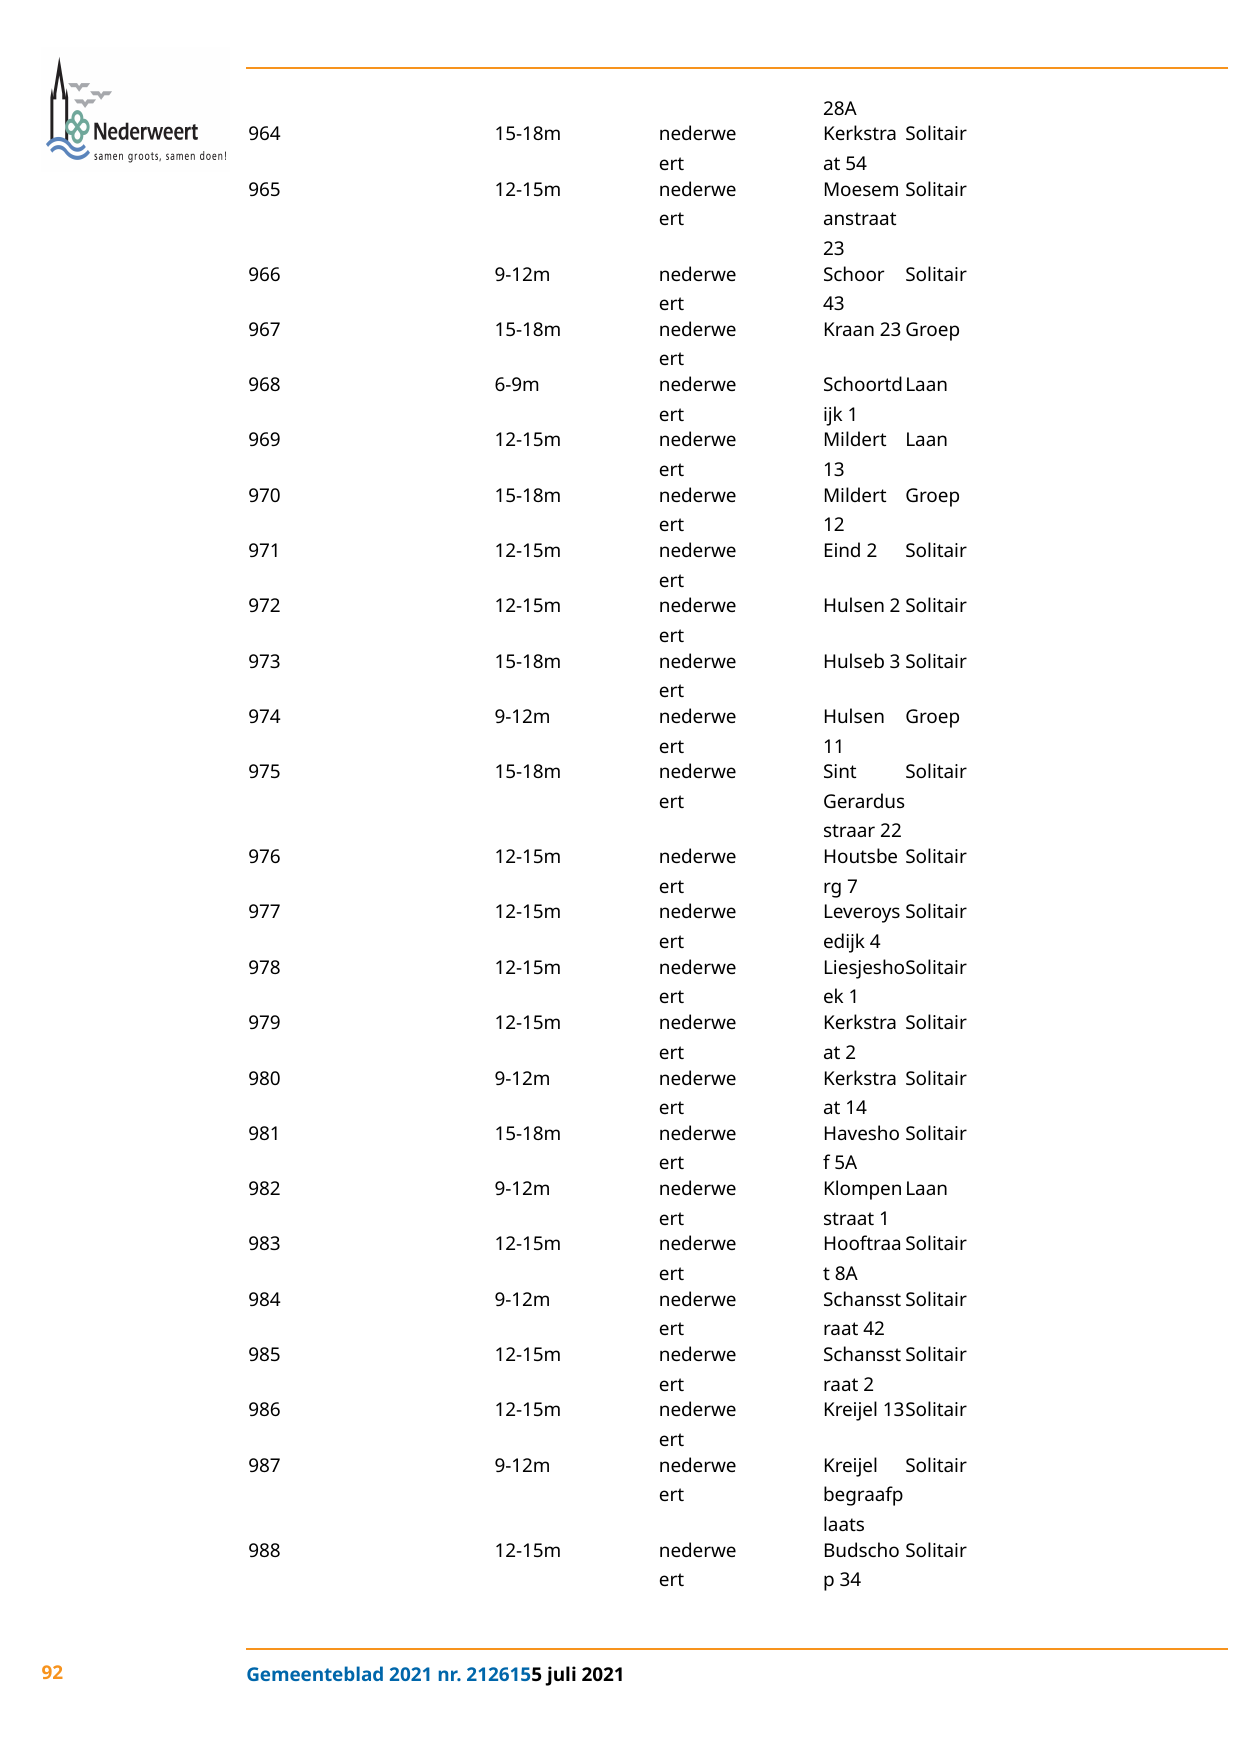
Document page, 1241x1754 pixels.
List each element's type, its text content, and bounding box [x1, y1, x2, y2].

table_cell [494, 95, 577, 121]
table_cell nederweert [659, 593, 741, 648]
table_cell [1069, 1009, 1152, 1065]
table_cell Solitair [905, 176, 987, 261]
table_cell [1069, 899, 1152, 954]
table_cell [412, 703, 494, 758]
table_cell 9-12m [494, 1175, 577, 1231]
table_cell Budschop 34 [823, 1537, 905, 1592]
table_cell [987, 899, 1069, 954]
table_cell 981 [248, 1120, 330, 1175]
table_cell nederweert [659, 1175, 741, 1231]
table_cell [741, 703, 823, 758]
table_cell [330, 1397, 412, 1452]
table_cell 982 [248, 1175, 330, 1231]
table_cell 980 [248, 1065, 330, 1120]
table_cell 15-18m [494, 1120, 577, 1175]
table_cell 12-15m [494, 176, 577, 261]
table_cell Solitair [905, 261, 987, 316]
table_cell [412, 121, 494, 176]
table_cell [330, 1231, 412, 1286]
table_cell [741, 648, 823, 703]
table_cell 970 [248, 482, 330, 537]
table_cell Solitair [905, 1452, 987, 1537]
table_cell 986 [248, 1397, 330, 1452]
table_cell Liesjeshoek 1 [823, 954, 905, 1009]
table_cell Klompenstraat 1 [823, 1175, 905, 1231]
table_cell [330, 648, 412, 703]
table_cell [987, 1341, 1069, 1397]
table_cell [577, 1537, 659, 1592]
table_cell [741, 95, 823, 121]
table_cell [987, 316, 1069, 371]
table_cell Schoortdijk 1 [823, 371, 905, 427]
table_cell [741, 427, 823, 482]
table_cell Solitair [905, 1009, 987, 1065]
table_cell Hooftraat 8A [823, 1231, 905, 1286]
table_cell Kerkstraat 54 [823, 121, 905, 176]
table_cell [412, 593, 494, 648]
table_cell [577, 954, 659, 1009]
table_cell nederweert [659, 759, 741, 843]
table_cell 12-15m [494, 1537, 577, 1592]
table_cell [741, 1397, 823, 1452]
table_cell [1069, 316, 1152, 371]
table_cell [987, 1175, 1069, 1231]
table_cell [577, 593, 659, 648]
table_cell [741, 537, 823, 593]
table_cell [1069, 482, 1152, 537]
table_cell [741, 176, 823, 261]
table_cell [577, 899, 659, 954]
table_cell [987, 1537, 1069, 1592]
table_cell 976 [248, 844, 330, 899]
table_cell [577, 1120, 659, 1175]
table_cell Solitair [905, 593, 987, 648]
table_cell 28A [823, 95, 905, 121]
table_cell nederweert [659, 1537, 741, 1592]
picture [41, 47, 231, 172]
table_cell 12-15m [494, 1009, 577, 1065]
table_cell Solitair [905, 648, 987, 703]
table_cell 15-18m [494, 648, 577, 703]
table_cell [577, 1065, 659, 1120]
table_cell [987, 954, 1069, 1009]
table_cell [741, 371, 823, 427]
table_cell [412, 537, 494, 593]
table_cell [741, 593, 823, 648]
table_cell [987, 1286, 1069, 1341]
table_cell [577, 427, 659, 482]
table_cell [1069, 1397, 1152, 1452]
table_cell [577, 1397, 659, 1452]
table_cell [741, 1231, 823, 1286]
table_cell 969 [248, 427, 330, 482]
table_cell nederweert [659, 121, 741, 176]
table_cell nederweert [659, 703, 741, 758]
table_cell [1069, 954, 1152, 1009]
table_cell [577, 648, 659, 703]
table_cell [330, 482, 412, 537]
table_cell [330, 261, 412, 316]
table_cell [577, 121, 659, 176]
table_cell [987, 648, 1069, 703]
table_cell [987, 176, 1069, 261]
table_cell [330, 1175, 412, 1231]
table_cell [412, 176, 494, 261]
table_cell 964 [248, 121, 330, 176]
table_cell [412, 759, 494, 843]
table_cell Kreijel begraafplaats [823, 1452, 905, 1537]
table_cell [1069, 844, 1152, 899]
table_cell Solitair [905, 1286, 987, 1341]
table_cell Solitair [905, 1397, 987, 1452]
table_cell [412, 1452, 494, 1537]
table_cell 971 [248, 537, 330, 593]
table_cell [330, 537, 412, 593]
table_cell Houtsberg 7 [823, 844, 905, 899]
table_cell Laan [905, 371, 987, 427]
table_cell [987, 482, 1069, 537]
table_cell [1069, 1120, 1152, 1175]
table_cell [330, 176, 412, 261]
table_cell 9-12m [494, 261, 577, 316]
table_cell [987, 759, 1069, 843]
table_cell 985 [248, 1341, 330, 1397]
table_cell [741, 1452, 823, 1537]
table_cell Solitair [905, 1065, 987, 1120]
table_cell [577, 537, 659, 593]
table_cell nederweert [659, 427, 741, 482]
table_cell [987, 1231, 1069, 1286]
table_cell [987, 537, 1069, 593]
table_cell [330, 1120, 412, 1175]
table_cell [577, 1009, 659, 1065]
table_cell [741, 1537, 823, 1592]
table_cell 12-15m [494, 427, 577, 482]
table_cell [577, 261, 659, 316]
table_cell Mildert 12 [823, 482, 905, 537]
table_cell [1069, 537, 1152, 593]
table_cell Groep [905, 703, 987, 758]
table_cell [1069, 121, 1152, 176]
table_cell 15-18m [494, 482, 577, 537]
table_cell Mildert 13 [823, 427, 905, 482]
table_cell nederweert [659, 954, 741, 1009]
table_cell Solitair [905, 1537, 987, 1592]
table_cell [412, 95, 494, 121]
table_cell [1069, 648, 1152, 703]
table_cell [1069, 371, 1152, 427]
table_cell 6-9m [494, 371, 577, 427]
table_cell [412, 1065, 494, 1120]
table_cell [741, 844, 823, 899]
table_cell Solitair [905, 121, 987, 176]
table_cell Laan [905, 1175, 987, 1231]
table_cell 984 [248, 1286, 330, 1341]
table_cell [577, 844, 659, 899]
table_cell Solitair [905, 537, 987, 593]
table_cell [987, 1120, 1069, 1175]
table_cell Solitair [905, 844, 987, 899]
table_cell Leveroysedijk 4 [823, 899, 905, 954]
table_cell [330, 1452, 412, 1537]
table_cell 9-12m [494, 1286, 577, 1341]
table_cell nederweert [659, 1341, 741, 1397]
table_cell 965 [248, 176, 330, 261]
table_cell 983 [248, 1231, 330, 1286]
table_cell [987, 1397, 1069, 1452]
table_cell Solitair [905, 759, 987, 843]
table_cell [412, 954, 494, 1009]
table_cell nederweert [659, 1397, 741, 1452]
table_cell [741, 1175, 823, 1231]
table_cell Solitair [905, 954, 987, 1009]
table_cell [330, 427, 412, 482]
table_cell [1069, 1065, 1152, 1120]
table_cell 12-15m [494, 593, 577, 648]
table_cell nederweert [659, 261, 741, 316]
table_cell 12-15m [494, 537, 577, 593]
table_cell [987, 1452, 1069, 1537]
table_cell [330, 1286, 412, 1341]
table_cell [1069, 427, 1152, 482]
table_cell [577, 95, 659, 121]
table_cell nederweert [659, 844, 741, 899]
table_cell [412, 1286, 494, 1341]
table_cell [987, 427, 1069, 482]
table_cell [1069, 261, 1152, 316]
table_cell [577, 482, 659, 537]
table_cell [741, 1286, 823, 1341]
table_cell [741, 899, 823, 954]
table_cell [1069, 1231, 1152, 1286]
table_cell [659, 95, 741, 121]
table_cell [412, 648, 494, 703]
table_cell Solitair [905, 899, 987, 954]
table_cell [330, 1341, 412, 1397]
table_cell 12-15m [494, 844, 577, 899]
table_cell [1069, 593, 1152, 648]
table_cell Schoor 43 [823, 261, 905, 316]
table_cell [1069, 1286, 1152, 1341]
table_cell [1069, 95, 1152, 121]
table_cell 12-15m [494, 954, 577, 1009]
table_cell [412, 844, 494, 899]
table_cell [412, 427, 494, 482]
table_cell [412, 1341, 494, 1397]
table_cell 973 [248, 648, 330, 703]
table_cell 972 [248, 593, 330, 648]
table_cell [577, 1175, 659, 1231]
table_cell [330, 593, 412, 648]
table_cell [412, 1397, 494, 1452]
table_cell [577, 1341, 659, 1397]
table_cell [412, 482, 494, 537]
table_cell [330, 121, 412, 176]
table_cell [577, 176, 659, 261]
table_cell [1069, 759, 1152, 843]
table_cell 979 [248, 1009, 330, 1065]
table_cell 9-12m [494, 703, 577, 758]
table_cell 967 [248, 316, 330, 371]
table_cell nederweert [659, 899, 741, 954]
table_cell [412, 1231, 494, 1286]
table_cell [412, 1537, 494, 1592]
table_cell [741, 1341, 823, 1397]
table_cell nederweert [659, 482, 741, 537]
table_cell 968 [248, 371, 330, 427]
table_cell Hulsen 11 [823, 703, 905, 758]
table_cell [330, 759, 412, 843]
table_cell [577, 759, 659, 843]
table_cell [741, 261, 823, 316]
table_cell 9-12m [494, 1065, 577, 1120]
table_cell [987, 1065, 1069, 1120]
table_cell [330, 1537, 412, 1592]
table_cell nederweert [659, 176, 741, 261]
table_cell [1069, 1537, 1152, 1592]
table_cell 15-18m [494, 759, 577, 843]
table_cell [741, 316, 823, 371]
table_cell [330, 1065, 412, 1120]
table_cell nederweert [659, 648, 741, 703]
table_cell [1069, 1452, 1152, 1537]
table_cell [412, 1009, 494, 1065]
table_cell 12-15m [494, 1231, 577, 1286]
table_cell Groep [905, 316, 987, 371]
table_cell [905, 95, 987, 121]
table_cell 966 [248, 261, 330, 316]
table_cell 15-18m [494, 316, 577, 371]
table_cell [248, 95, 330, 121]
table_cell [330, 371, 412, 427]
table_cell Solitair [905, 1341, 987, 1397]
table_cell [987, 593, 1069, 648]
table_cell nederweert [659, 1231, 741, 1286]
table_cell Solitair [905, 1120, 987, 1175]
table_cell 977 [248, 899, 330, 954]
table_cell [987, 844, 1069, 899]
table_cell [1069, 176, 1152, 261]
table_cell [741, 482, 823, 537]
table_cell 12-15m [494, 1341, 577, 1397]
table_cell nederweert [659, 1009, 741, 1065]
table_cell [987, 1009, 1069, 1065]
table_cell [330, 899, 412, 954]
table_cell [412, 371, 494, 427]
table_cell [330, 703, 412, 758]
table_cell [412, 899, 494, 954]
table_cell [330, 316, 412, 371]
table_cell [412, 1175, 494, 1231]
table_cell [577, 371, 659, 427]
table_cell 987 [248, 1452, 330, 1537]
table_cell nederweert [659, 537, 741, 593]
table_cell 974 [248, 703, 330, 758]
table_cell [741, 759, 823, 843]
table_cell 12-15m [494, 899, 577, 954]
table_cell 9-12m [494, 1452, 577, 1537]
table_cell [577, 703, 659, 758]
table_cell Kreijel 13 [823, 1397, 905, 1452]
table_cell [741, 1009, 823, 1065]
table_cell nederweert [659, 1065, 741, 1120]
table_cell Laan [905, 427, 987, 482]
table_cell [987, 371, 1069, 427]
table_cell Solitair [905, 1231, 987, 1286]
table_cell 978 [248, 954, 330, 1009]
table_cell [1069, 1175, 1152, 1231]
table_cell [330, 844, 412, 899]
table_cell [987, 261, 1069, 316]
table_cell [577, 1452, 659, 1537]
table_cell [330, 1009, 412, 1065]
table_cell [577, 316, 659, 371]
table_cell [412, 1120, 494, 1175]
table_cell [577, 1286, 659, 1341]
table_cell [741, 1120, 823, 1175]
table_cell nederweert [659, 316, 741, 371]
table_cell [577, 1231, 659, 1286]
table_cell [987, 95, 1069, 121]
table_cell [987, 703, 1069, 758]
table_cell nederweert [659, 1120, 741, 1175]
table_cell Moesemanstraat 23 [823, 176, 905, 261]
table_cell [330, 95, 412, 121]
table_cell 15-18m [494, 121, 577, 176]
table_cell [741, 121, 823, 176]
table_cell [987, 121, 1069, 176]
table_cell Kerkstraat 14 [823, 1065, 905, 1120]
table_cell nederweert [659, 371, 741, 427]
table_cell 12-15m [494, 1397, 577, 1452]
table_cell Schansstraat 42 [823, 1286, 905, 1341]
table_cell nederweert [659, 1286, 741, 1341]
table_cell [741, 1065, 823, 1120]
table_cell 988 [248, 1537, 330, 1592]
table_cell nederweert [659, 1452, 741, 1537]
table_cell Hulsen 2 [823, 593, 905, 648]
table_cell Eind 2 [823, 537, 905, 593]
table_cell Kraan 23 [823, 316, 905, 371]
table_cell [412, 261, 494, 316]
table_cell 975 [248, 759, 330, 843]
table_cell Haveshof 5A [823, 1120, 905, 1175]
table_cell Schansstraat 2 [823, 1341, 905, 1397]
table_cell [330, 954, 412, 1009]
table_cell [741, 954, 823, 1009]
table_cell [1069, 703, 1152, 758]
table_cell Groep [905, 482, 987, 537]
table_cell Kerkstraat 2 [823, 1009, 905, 1065]
table_cell [412, 316, 494, 371]
table_cell [1069, 1341, 1152, 1397]
table_cell Sint Gerardusstraar 22 [823, 759, 905, 843]
table_cell Hulseb 3 [823, 648, 905, 703]
